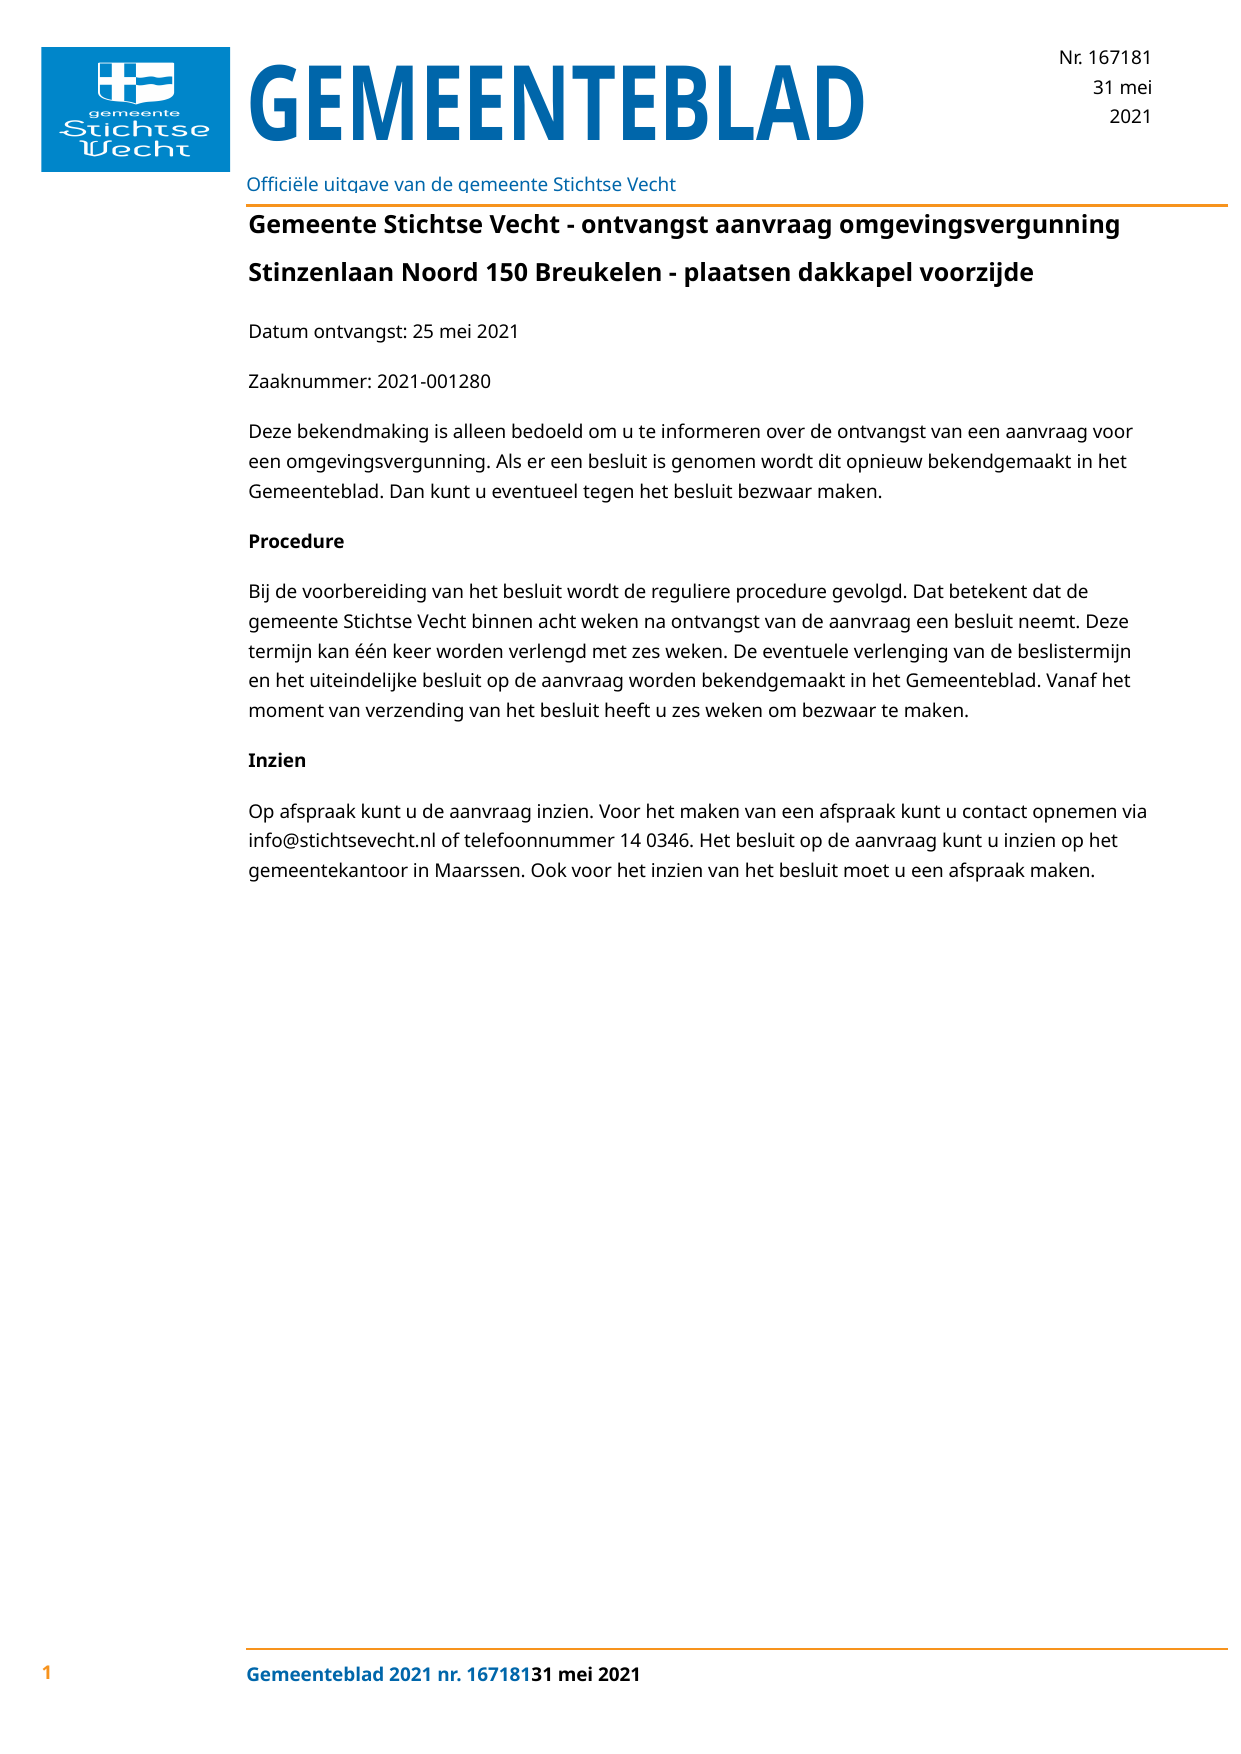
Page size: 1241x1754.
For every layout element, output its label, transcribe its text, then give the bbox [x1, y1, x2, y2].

text Zaaknummer: 2021-001280 [248, 368, 1152, 394]
picture [99, 63, 135, 101]
text Inzien [248, 747, 1152, 773]
text Procedure [248, 528, 1152, 554]
text Deze bekendmaking is alleen bedoeld om u te informeren over de ontvangst van een aanvraag voor een omgevingsvergunning. Als er een besluit is genomen wordt dit opnieuw bekendgemaakt in het Gemeenteblad. Dan kunt u eventueel tegen het besluit bezwaar maken. [248, 419, 1152, 504]
text Gemeente Stichtse Vecht - ontvangst aanvraag omgevingsvergunning Stinzenlaan Noord 150 Breukelen - plaatsen dakkapel voorzijde [248, 207, 1152, 288]
text Op afspraak kunt u de aanvraag inzien. Voor het maken van een afspraak kunt u contact opnemen via info@stichtsevecht.nl of telefoonnummer 14 0346. Het besluit op de aanvraag kunt u inzien op het gemeentekantoor in Maarssen. Ook voor het inzien van het besluit moet u een afspraak maken. [248, 798, 1152, 883]
text Datum ontvangst: 25 mei 2021 [248, 318, 1152, 344]
text Bij de voorbereiding van het besluit wordt de reguliere procedure gevolgd. Dat betekent dat de gemeente Stichtse Vecht binnen acht weken na ontvangst van de aanvraag een besluit neemt. Deze termijn kan één keer worden verlengd met zes weken. De eventuele verlenging van de beslistermijn en het uiteindelijke besluit op de aanvraag worden bekendgemaakt in het Gemeenteblad. Vanaf het moment van verzending van het besluit heeft u zes weken om bezwaar te maken. [248, 579, 1152, 723]
picture [137, 63, 174, 103]
